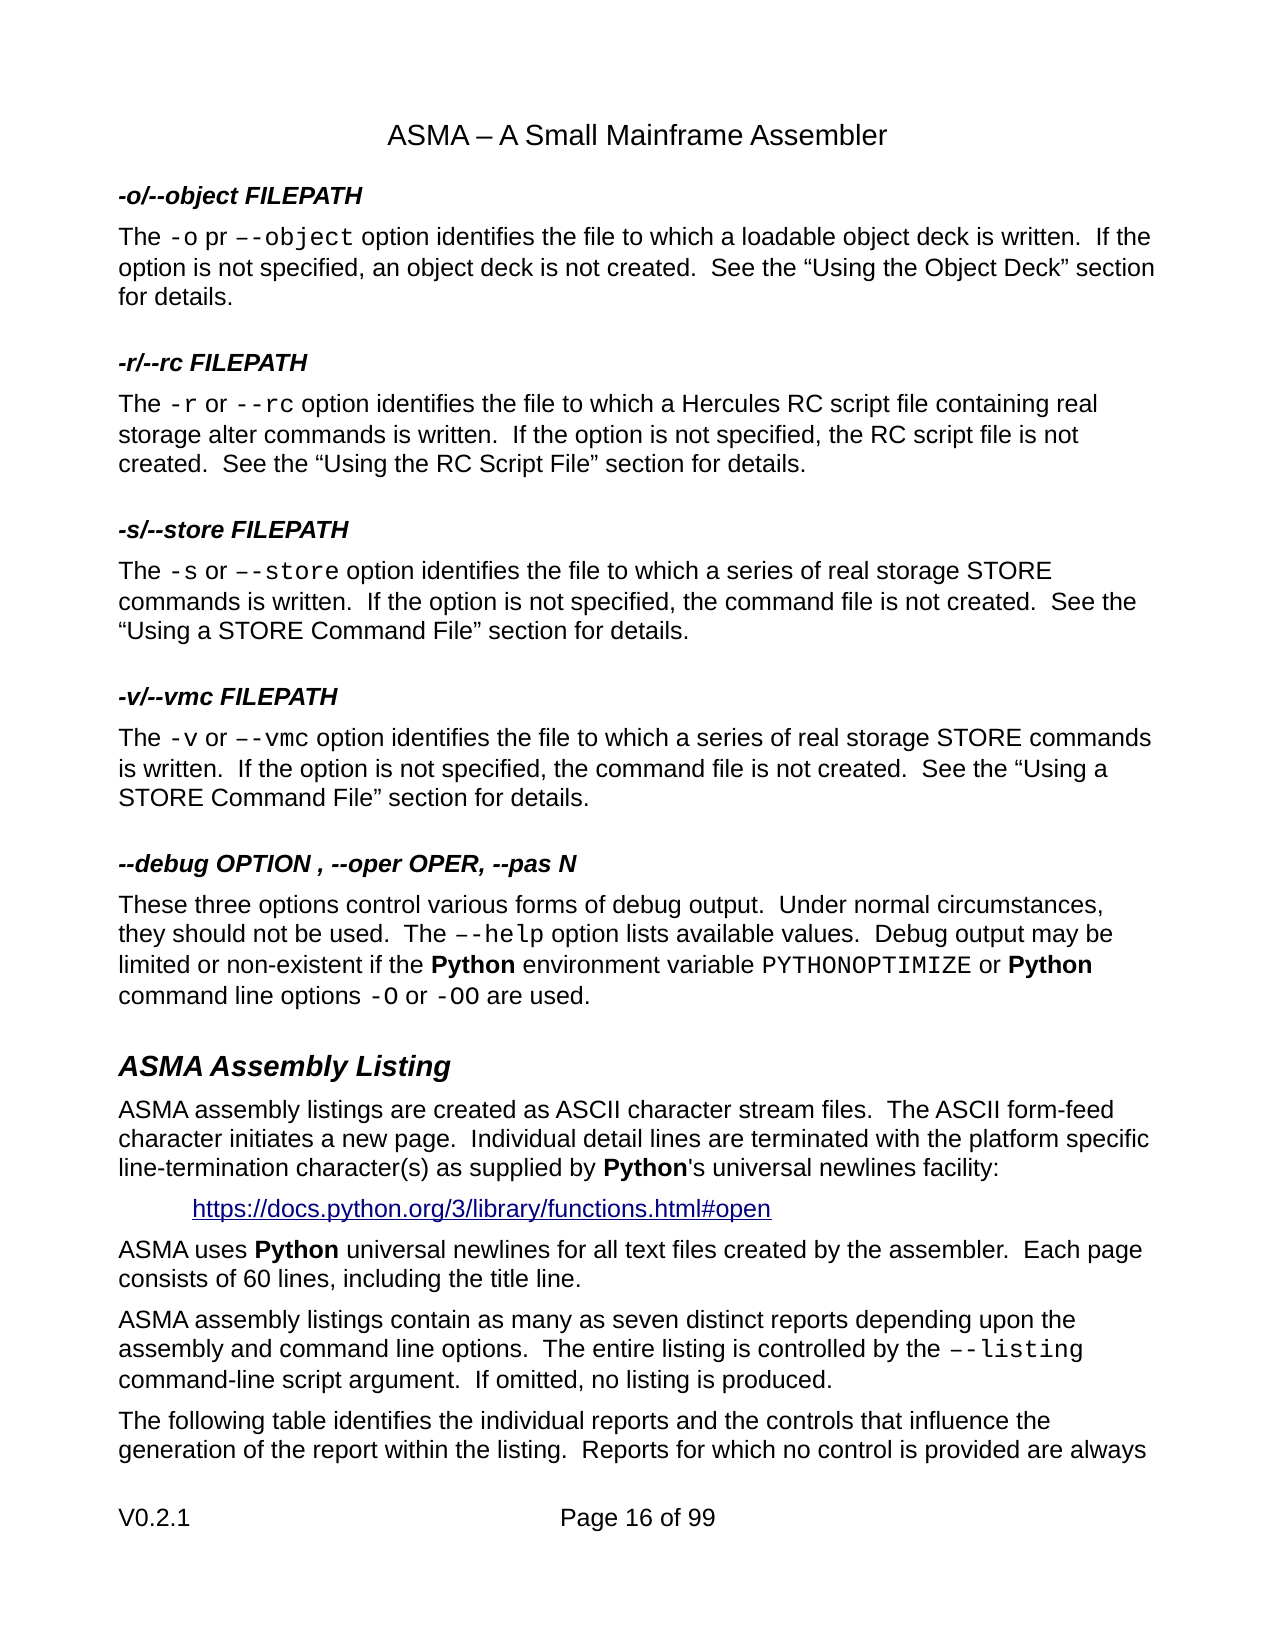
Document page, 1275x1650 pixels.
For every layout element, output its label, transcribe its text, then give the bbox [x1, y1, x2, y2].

subtitle ASMA Assembly Listing [118, 1049, 1157, 1083]
text These three options control various forms of debug output. Under normal circumstances, they should not be used. The –-help option lists available values. Debug output may be limited or non-existent if the Python environment variable PYTHONOPTIMIZE or Python command line options -O or -OO are used. [118, 890, 1157, 1012]
text The -o pr –-object option identifies the file to which a loadable object deck is written. If the option is not specified, an object deck is not created. See the “Using the Object Deck” section for details. [118, 222, 1157, 311]
subtitle -s/--store FILEPATH [118, 515, 1157, 544]
text ASMA assembly listings are created as ASCII character stream files. The ASCII form-feed character initiates a new page. Individual detail lines are terminated with the platform specific line-termination character(s) as supplied by Python's universal newlines facility: [118, 1095, 1157, 1181]
subtitle -r/--rc FILEPATH [118, 348, 1157, 377]
text The following table identifies the individual reports and the controls that influence the generation of the report within the listing. Reports for which no control is provided are always [118, 1406, 1157, 1464]
text ASMA assembly listings contain as many as seven distinct reports depending upon the assembly and command line options. The entire listing is controlled by the –-listing command-line script argument. If omitted, no listing is produced. [118, 1305, 1157, 1394]
subtitle -v/--vmc FILEPATH [118, 682, 1157, 711]
text https://docs.python.org/3/library/functions.html#open [192, 1194, 1157, 1223]
subtitle -o/--object FILEPATH [118, 181, 1157, 210]
text The -r or --rc option identifies the file to which a Hercules RC script file containing real storage alter commands is written. If the option is not specified, the RC script file is not created. See the “Using the RC Script File” section for details. [118, 389, 1157, 478]
text The -v or –-vmc option identifies the file to which a series of real storage STORE commands is written. If the option is not specified, the command file is not created. See the “Using a STORE Command File” section for details. [118, 723, 1157, 812]
text The -s or –-store option identifies the file to which a series of real storage STORE commands is written. If the option is not specified, the command file is not created. See the “Using a STORE Command File” section for details. [118, 556, 1157, 644]
text ASMA uses Python universal newlines for all text files created by the assembler. Each page consists of 60 lines, including the title line. [118, 1235, 1157, 1293]
subtitle --debug OPTION , --oper OPER, --pas N [118, 849, 1157, 878]
